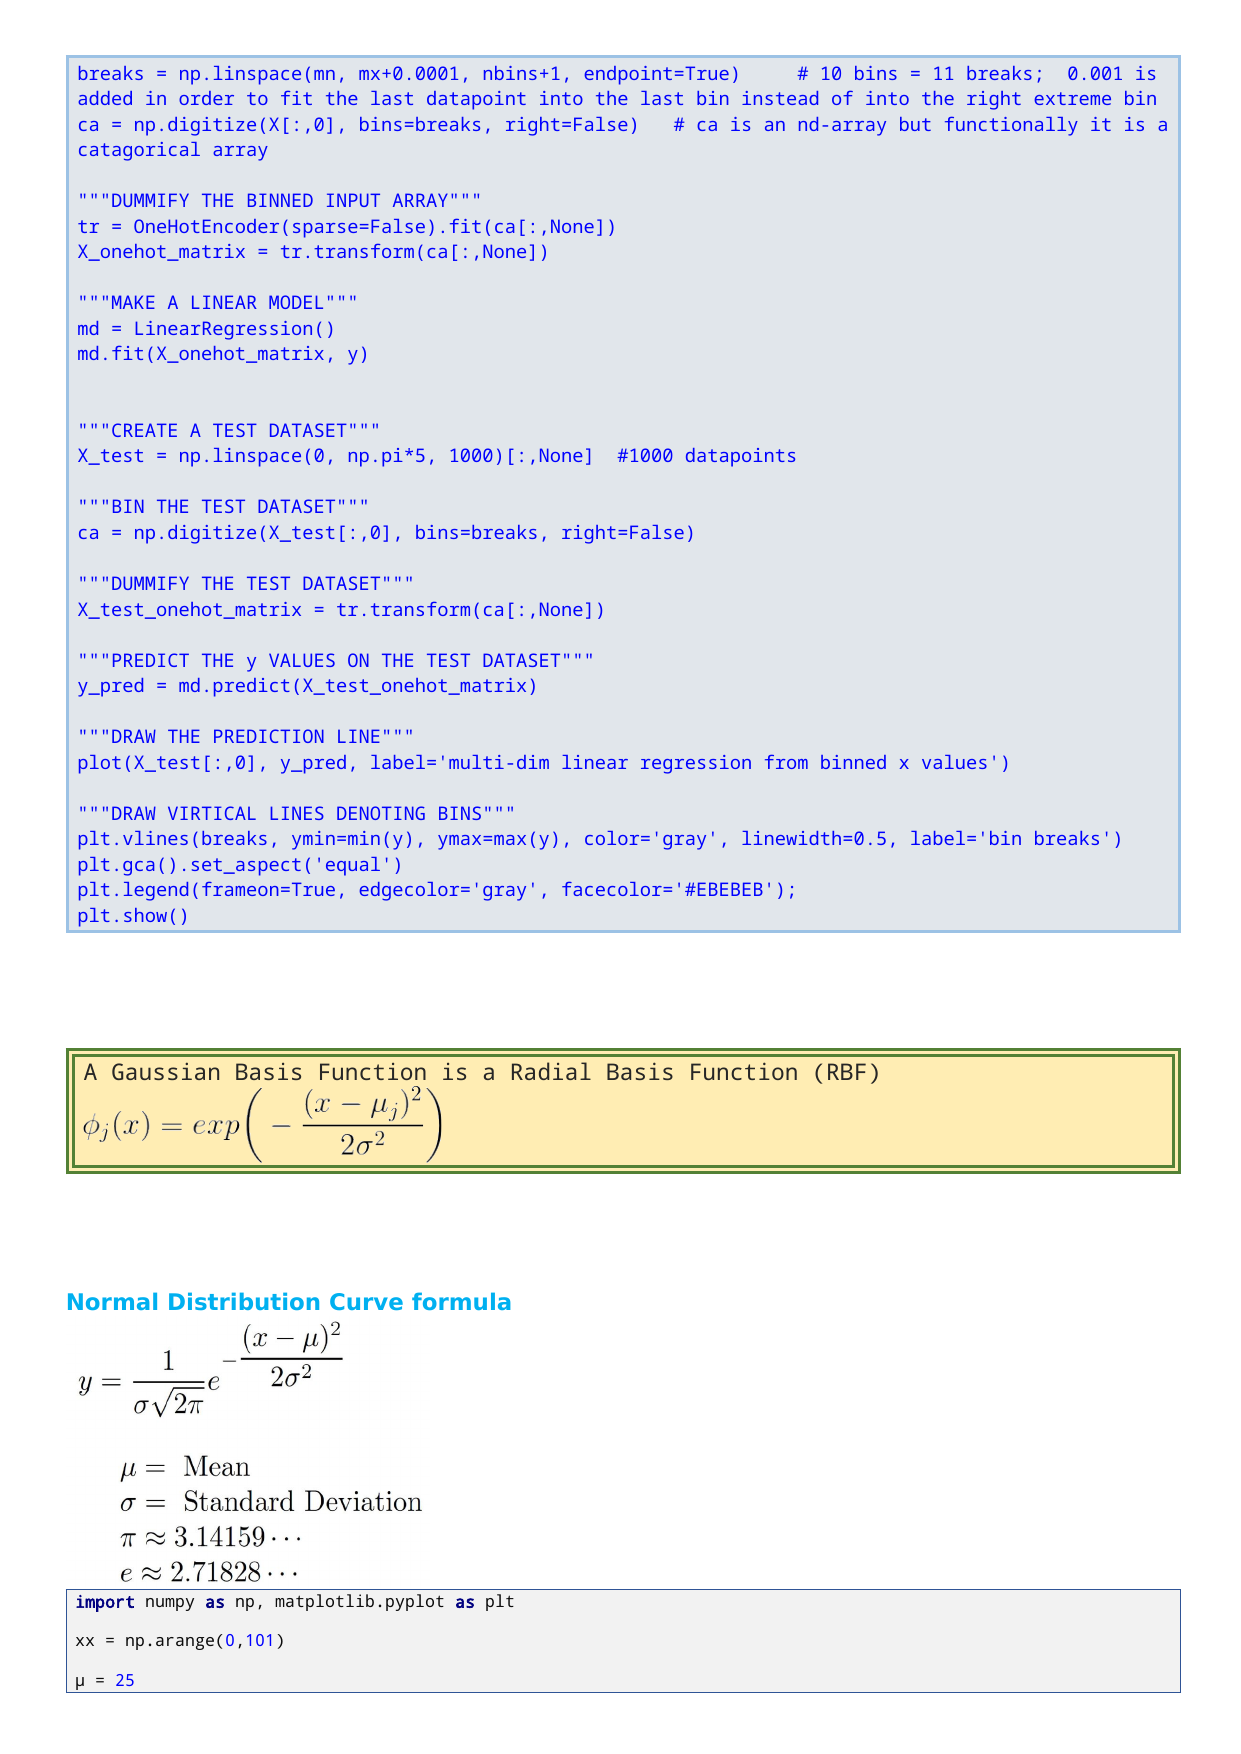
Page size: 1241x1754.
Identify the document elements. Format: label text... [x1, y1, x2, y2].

text A Gaussian Basis Function is a Radial Basis Function (RBF) [69, 1051, 1178, 1075]
picture [65, 1316, 431, 1589]
text import numpy as np, matplotlib.pyplot as plt xx = np.arange(0,101) μ = 25 [67, 1590, 1180, 1692]
text breaks = np.linspace(mn, mx+0.0001, nbins+1, endpoint=True) # 10 bins = 11 breaks; 0.001 is added in order to fit the last datapoint into the last bin instead of into the right extreme bin ca = np.digitize(X[:,0], bins=breaks, right=False) # ca is an nd-array but functionally it is a catagorical array """DUMMIFY THE BINNED INPUT ARRAY""" tr = OneHotEncoder(sparse=False).fit(ca[:,None]) X_onehot_matrix = tr.transform(ca[:,None]) """MAKE A LINEAR MODEL""" md = LinearRegression() md.fit(X_onehot_matrix, y) """CREATE A TEST DATASET""" X_test = np.linspace(0, np.pi*5, 1000)[:,None] #1000 datapoints """BIN THE TEST DATASET""" ca = np.digitize(X_test[:,0], bins=breaks, right=False) """DUMMIFY THE TEST DATASET""" X_test_onehot_matrix = tr.transform(ca[:,None]) """PREDICT THE y VALUES ON THE TEST DATASET""" y_pred = md.predict(X_test_onehot_matrix) """DRAW THE PREDICTION LINE""" plot(X_test[:,0], y_pred, label='multi-dim linear regression from binned x values') """DRAW VIRTICAL LINES DENOTING BINS""" plt.vlines(breaks, ymin=min(y), ymax=max(y), color='gray', linewidth=0.5, label='bin breaks') plt.gca().set_aspect('equal') plt.legend(frameon=True, edgecolor='gray', facecolor='#EBEBEB'); plt.show() [69, 58, 1178, 930]
title Normal Distribution Curve formula [66, 1289, 1181, 1316]
picture [83, 1086, 442, 1163]
